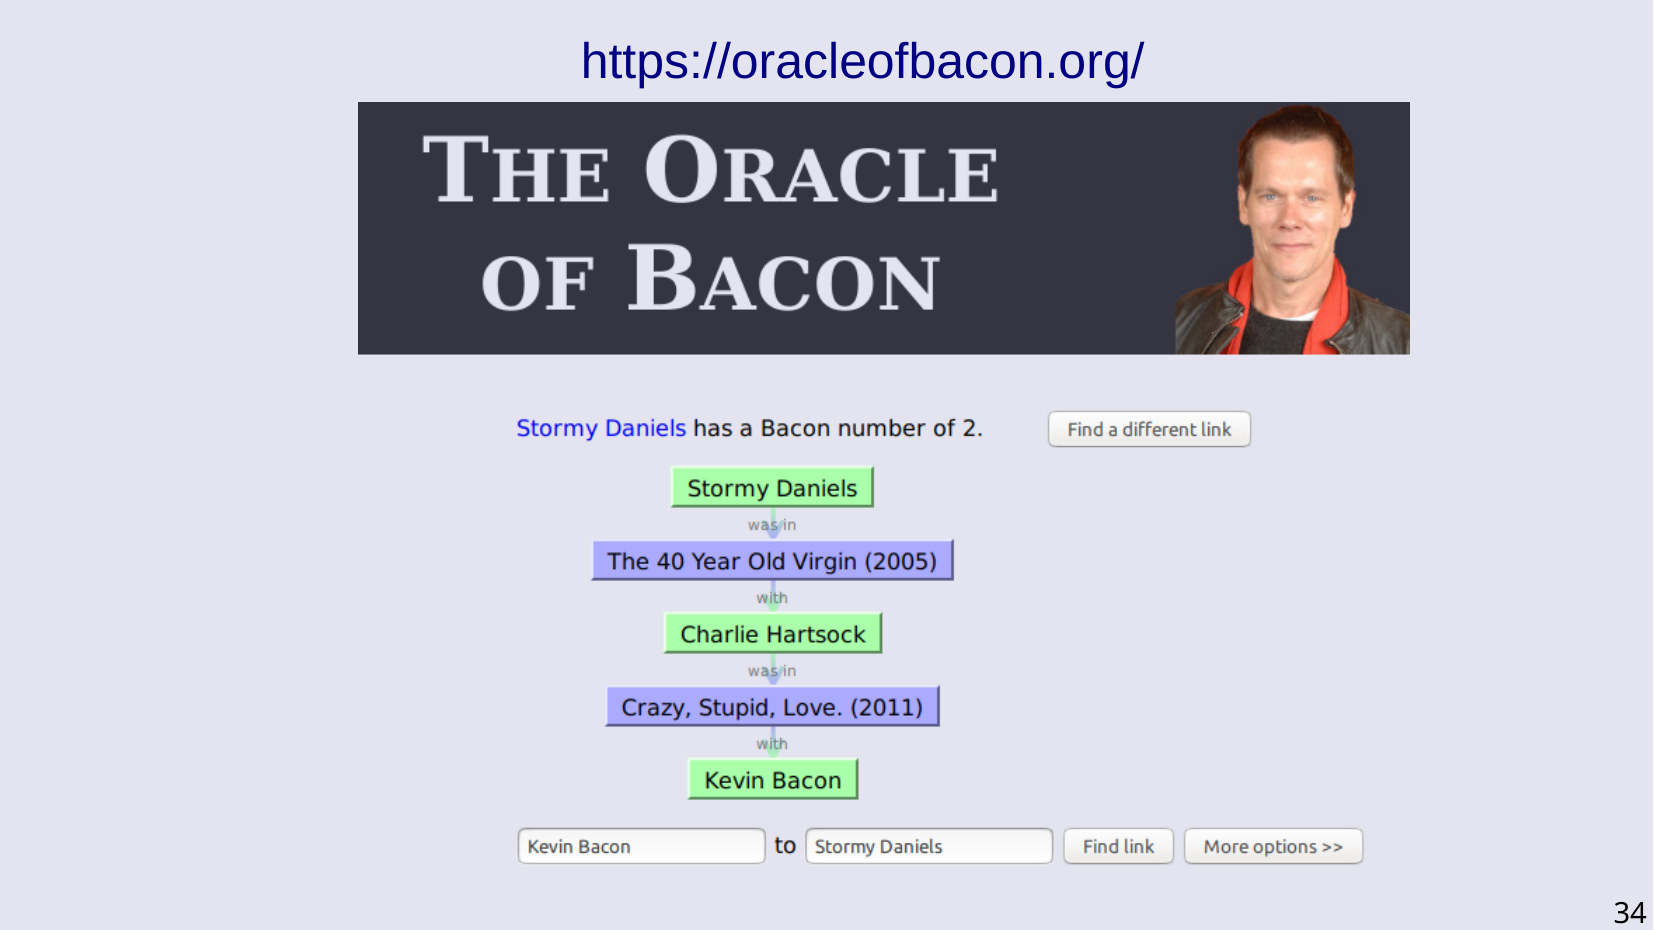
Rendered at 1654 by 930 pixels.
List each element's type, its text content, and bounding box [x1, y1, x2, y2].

text_box https://oracleofbacon.org/ [540, 26, 1201, 91]
picture [358, 102, 1410, 915]
